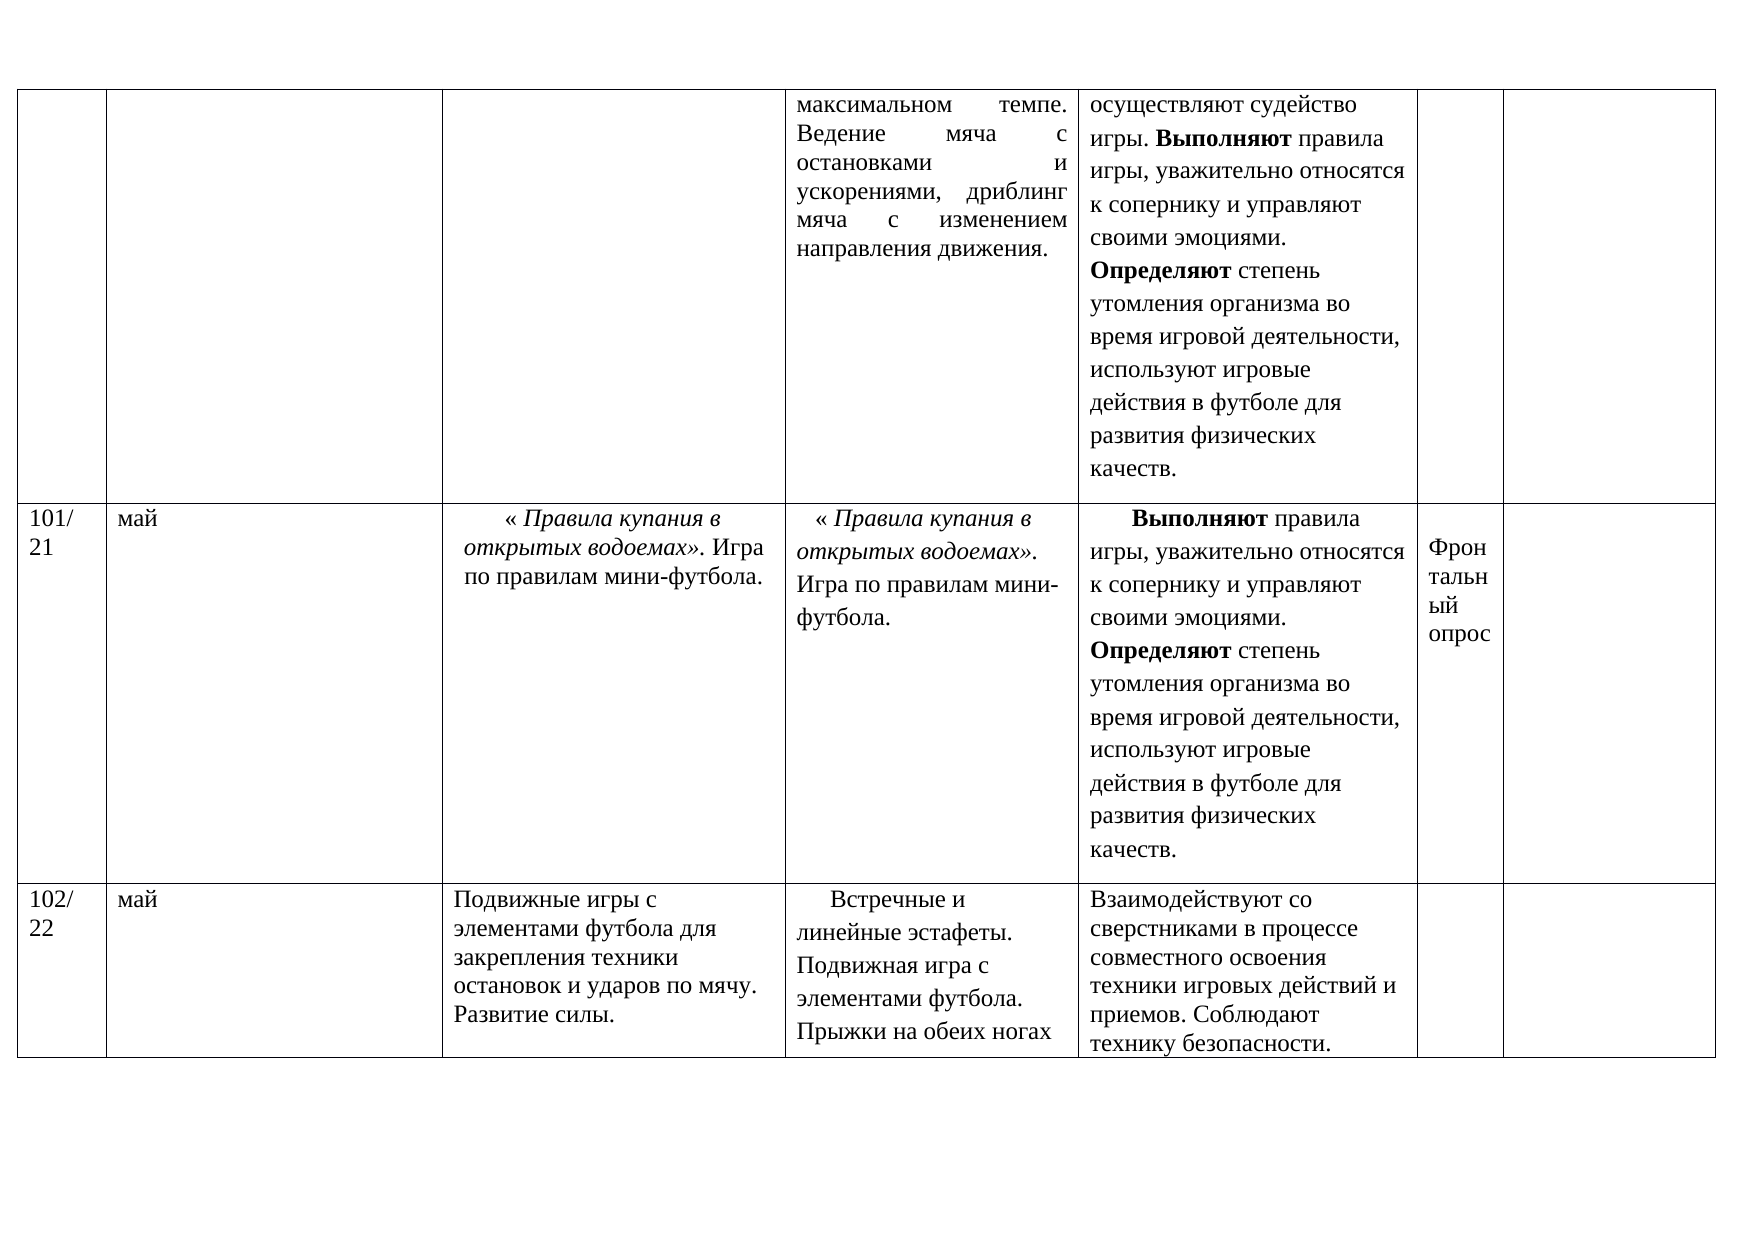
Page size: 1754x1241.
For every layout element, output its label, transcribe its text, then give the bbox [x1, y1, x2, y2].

table_cell осуществляют судейство игры. Выполняют правила игры, уважительно относятся к сопернику и управляют своими эмоциями. Определяют степень утомления организма во время игровой деятельности, используют игровые действия в футболе для развития физических качеств. [1079, 90, 1417, 502]
table_cell [1504, 504, 1715, 883]
table_cell [443, 90, 785, 502]
table_cell Выполняют правила игры, уважительно относятся к сопернику и управляют своими эмоциями. Определяют степень утомления организма во время игровой деятельности, используют игровые действия в футболе для развития физических качеств. [1079, 504, 1417, 883]
table_cell [1418, 884, 1503, 1057]
table_cell Фронтальный опрос [1418, 504, 1503, 883]
table_cell [1504, 90, 1715, 502]
table_cell май [107, 884, 442, 1057]
table_cell « Правила купания в открытых водоемах». Игра по правилам мини-футбола. [443, 504, 785, 883]
table_cell максимальном темпе. Ведение мяча с остановками и ускорениями, дриблинг мяча с изменением направления движения. [786, 90, 1078, 502]
table_cell [18, 90, 106, 502]
table_cell 102/ 22 [18, 884, 106, 1057]
table_cell 101/ 21 [18, 504, 106, 883]
table_cell Взаимодействуют со сверстниками в процессе совместного освоения техники игровых действий и приемов. Соблюдают технику безопасности. [1079, 884, 1417, 1057]
table_cell [1418, 90, 1503, 502]
table_cell Подвижные игры с элементами футбола для закрепления техники остановок и ударов по мячу. Развитие силы. [443, 884, 785, 1057]
table_cell [107, 90, 442, 502]
table_cell « Правила купания в открытых водоемах». Игра по правилам мини-футбола. [786, 504, 1078, 883]
table_cell май [107, 504, 442, 883]
table_cell [1504, 884, 1715, 1057]
table_cell Встречные и линейные эстафеты. Подвижная игра с элементами футбола. Прыжки на обеих ногах [786, 884, 1078, 1057]
